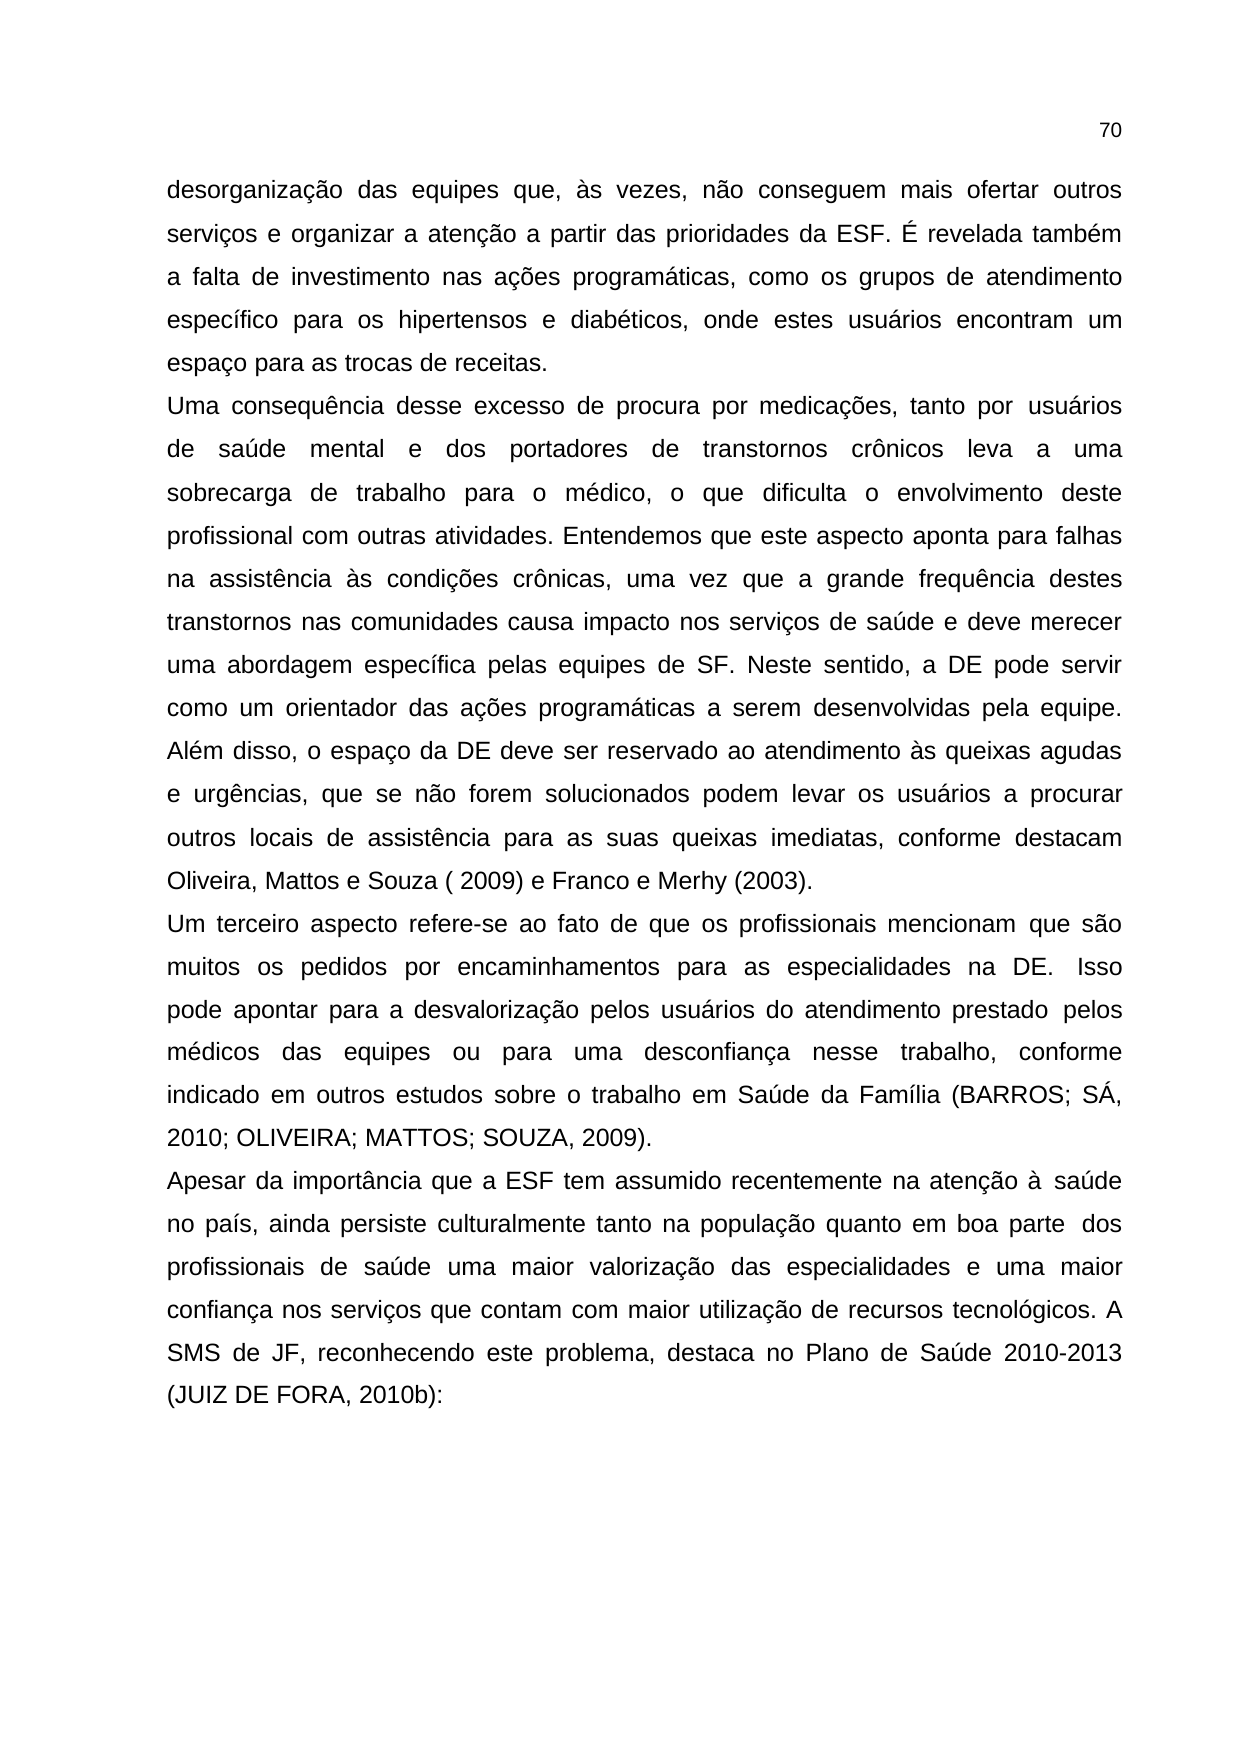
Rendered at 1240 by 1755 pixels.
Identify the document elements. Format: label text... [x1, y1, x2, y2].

text Um terceiro aspecto refere-se ao fato de que os profissionais mencionam que são muitos os pedidos por encaminhamentos para as especialidades na DE. Isso pode apontar para a desvalorização pelos usuários do atendimento prestado pelos médicos das equipes ou para uma desconfiança nesse trabalho, conforme indicado em outros estudos sobre o trabalho em Saúde da Família (BARROS; SÁ, 2010; OLIVEIRA; MATTOS; SOUZA, 2009). [167, 909, 1123, 1152]
text Apesar da importância que a ESF tem assumido recentemente na atenção à saúde no país, ainda persiste culturalmente tanto na população quanto em boa parte dos profissionais de saúde uma maior valorização das especialidades e uma maior confiança nos serviços que contam com maior utilização de recursos tecnológicos. A SMS de JF, reconhecendo este problema, destaca no Plano de Saúde 2010-2013 (JUIZ DE FORA, 2010b): [167, 1166, 1123, 1409]
text desorganização das equipes que, às vezes, não conseguem mais ofertar outros serviços e organizar a atenção a partir das prioridades da ESF. É revelada também a falta de investimento nas ações programáticas, como os grupos de atendimento específico para os hipertensos e diabéticos, onde estes usuários encontram um espaço para as trocas de receitas. [167, 175, 1123, 377]
text Uma consequência desse excesso de procura por medicações, tanto por usuários de saúde mental e dos portadores de transtornos crônicos leva a uma sobrecarga de trabalho para o médico, o que dificulta o envolvimento deste profissional com outras atividades. Entendemos que este aspecto aponta para falhas na assistência às condições crônicas, uma vez que a grande frequência destes transtornos nas comunidades causa impacto nos serviços de saúde e deve merecer uma abordagem específica pelas equipes de SF. Neste sentido, a DE pode servir como um orientador das ações programáticas a serem desenvolvidas pela equipe. Além disso, o espaço da DE deve ser reservado ao atendimento às queixas agudas e urgências, que se não forem solucionados podem levar os usuários a procurar outros locais de assistência para as suas queixas imediatas, conforme destacam Oliveira, Mattos e Souza ( 2009) e Franco e Merhy (2003). [167, 391, 1123, 894]
